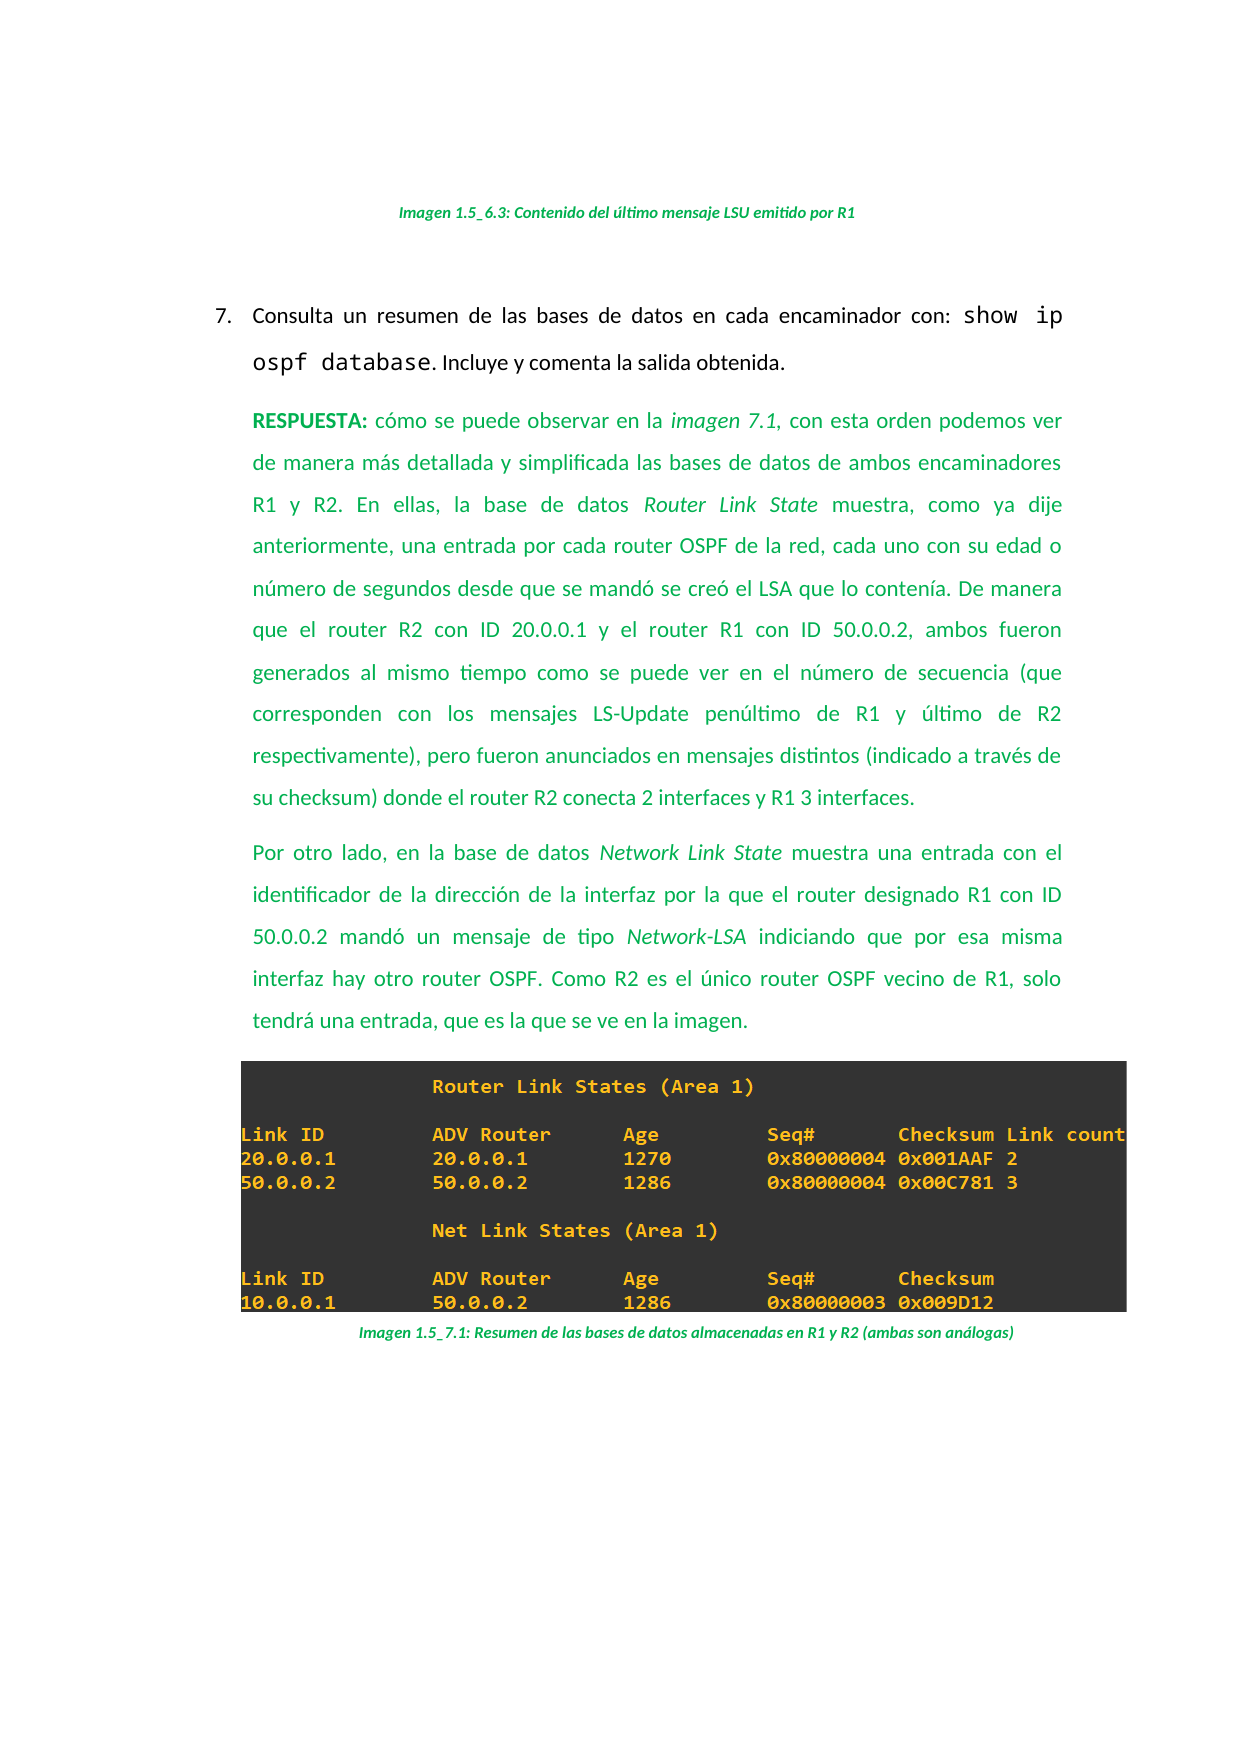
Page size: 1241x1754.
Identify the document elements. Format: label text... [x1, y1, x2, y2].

text Imagen 1.5_6.3: Contenido del último mensaje LSU emitido por R1 [326, 202, 1063, 222]
text Por otro lado, en la base de datos Network Link State muestra una entrada con el identificador de la dirección de la interfaz por la que el router designado R1 con ID 50.0.0.2 mandó un mensaje de tipo Network-LSA indiciando que por esa misma interfaz hay otro router OSPF. Como R2 es el único router OSPF vecino de R1, solo tendrá una entrada, que es la que se ve en la imagen. [252, 838, 1063, 1034]
text RESPUESTA: cómo se puede observar en la imagen 7.1, con esta orden podemos ver de manera más detallada y simplificada las bases de datos de ambos encaminadores R1 y R2. En ellas, la base de datos Router Link State muestra, como ya dije anteriormente, una entrada por cada router OSPF de la red, cada uno con su edad o número de segundos desde que se mandó se creó el LSA que lo contenía. De manera que el router R2 con ID 20.0.0.1 y el router R1 con ID 50.0.0.2, ambos fueron generados al mismo tiempo como se puede ver en el número de secuencia (que corresponden con los mensajes LS-Update penúltimo de R1 y último de R2 respectivamente), pero fueron anunciados en mensajes distintos (indicado a través de su checksum) donde el router R2 conecta 2 interfaces y R1 3 interfaces. [252, 406, 1063, 812]
text Imagen 1.5_7.1: Resumen de las bases de datos almacenadas en R1 y R2 (ambas son análogas) [325, 1312, 1063, 1342]
list Consulta un resumen de las bases de datos en cada encaminador con: show ip ospf database. Incluye y comenta la salida obtenida. [215, 299, 1063, 378]
